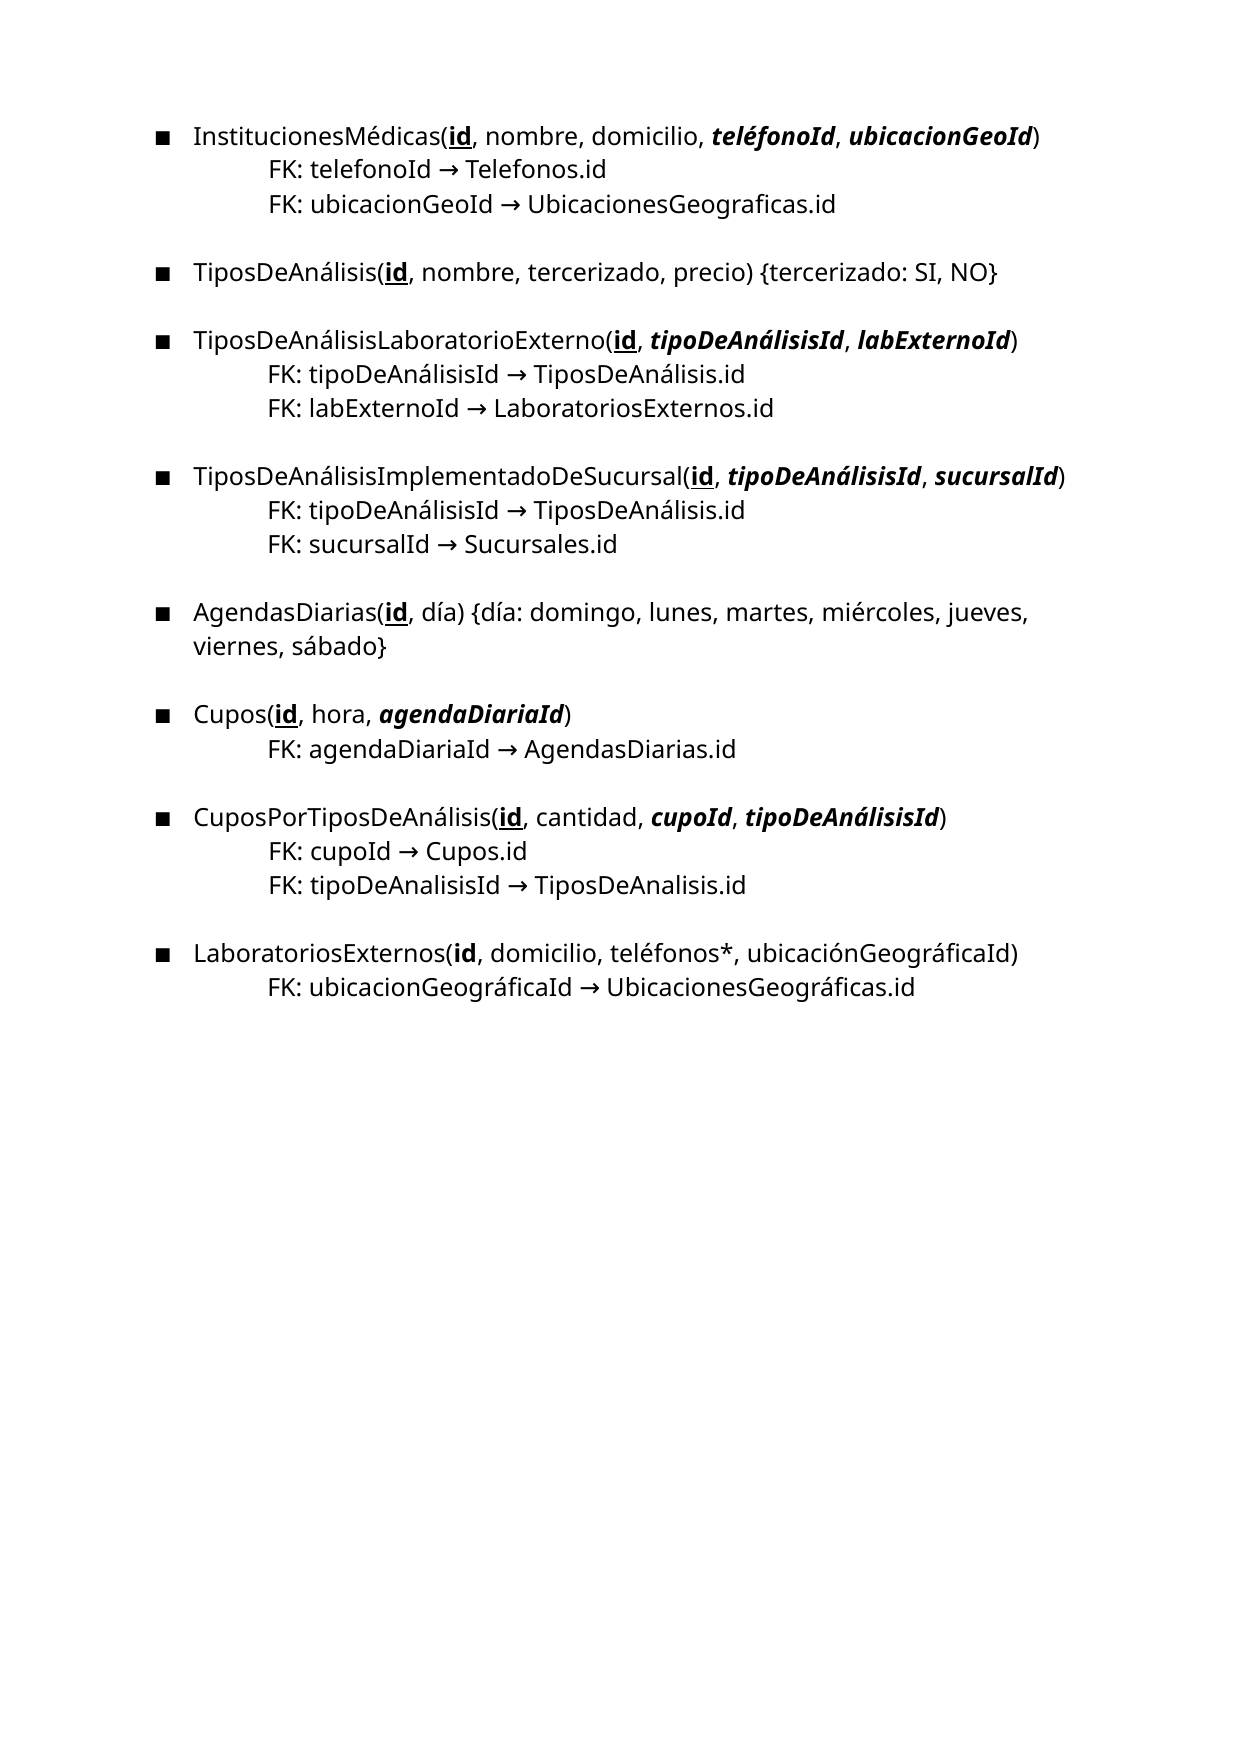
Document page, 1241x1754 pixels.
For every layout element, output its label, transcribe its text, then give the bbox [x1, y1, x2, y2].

list FK: labExternoId → LaboratoriosExternos.id [156, 391, 1122, 425]
list FK: agendaDiariaId → AgendasDiarias.id [156, 731, 1122, 765]
list InstitucionesMédicas(id, nombre, domicilio, teléfonoId, ubicacionGeoId) [156, 118, 1122, 152]
list FK: cupoId → Cupos.id [231, 833, 1122, 867]
list FK: ubicacionGeográficaId → UbicacionesGeográficas.id [156, 970, 1122, 1004]
list TiposDeAnálisisImplementadoDeSucursal(id, tipoDeAnálisisId, sucursalId) [156, 459, 1122, 493]
list FK: tipoDeAnalisisId → TiposDeAnalisis.id [231, 867, 1122, 902]
list LaboratoriosExternos(id, domicilio, teléfonos*, ubicaciónGeográficaId) [156, 936, 1122, 970]
list TiposDeAnálisis(id, nombre, tercerizado, precio) {tercerizado: SI, NO} [156, 254, 1122, 288]
list FK: ubicacionGeoId → UbicacionesGeograficas.id [231, 186, 1122, 220]
list FK: tipoDeAnálisisId → TiposDeAnálisis.id [156, 493, 1122, 527]
list TiposDeAnálisisLaboratorioExterno(id, tipoDeAnálisisId, labExternoId) [156, 322, 1122, 357]
list FK: tipoDeAnálisisId → TiposDeAnálisis.id [156, 357, 1122, 391]
list FK: sucursalId → Sucursales.id [156, 527, 1122, 561]
list Cupos(id, hora, agendaDiariaId) [156, 697, 1122, 731]
list FK: telefonoId → Telefonos.id [231, 152, 1122, 186]
list AgendasDiarias(id, día) {día: domingo, lunes, martes, miércoles, jueves, viernes, sábado} [156, 595, 1122, 663]
list CuposPorTiposDeAnálisis(id, cantidad, cupoId, tipoDeAnálisisId) [156, 799, 1122, 833]
